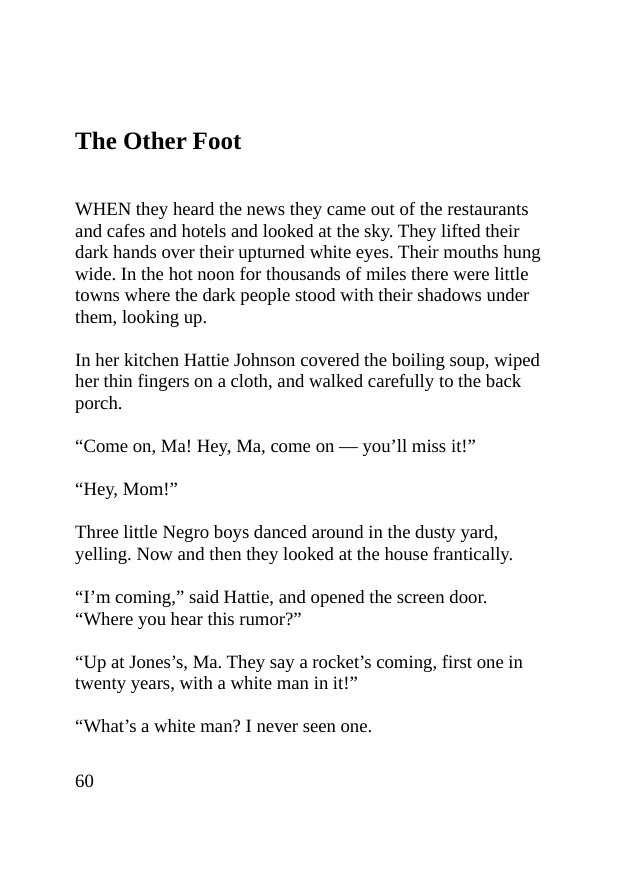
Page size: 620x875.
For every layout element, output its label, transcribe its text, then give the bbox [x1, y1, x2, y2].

text The Other Foot WHEN they heard the news they came out of the restaurants and cafes and hotels and looked at the sky. They lifted their dark hands over their upturned white eyes. Their mouths hung wide. In the hot noon for thousands of miles there were little towns where the dark people stood with their shadows under them, looking up. In her kitchen Hattie Johnson covered the boiling soup, wiped her thin fingers on a cloth, and walked carefully to the back porch. “Come on, Ma! Hey, Ma, come on — you’ll miss it!” “Hey, Mom!” Three little Negro boys danced around in the dusty yard, yelling. Now and then they looked at the house frantically. “I’m coming,” said Hattie, and opened the screen door. “Where you hear this rumor?” “Up at Jones’s, Ma. They say a rocket’s coming, first one in twenty years, with a white man in it!” “What’s a white man? I never seen one. [75, 126, 544, 737]
